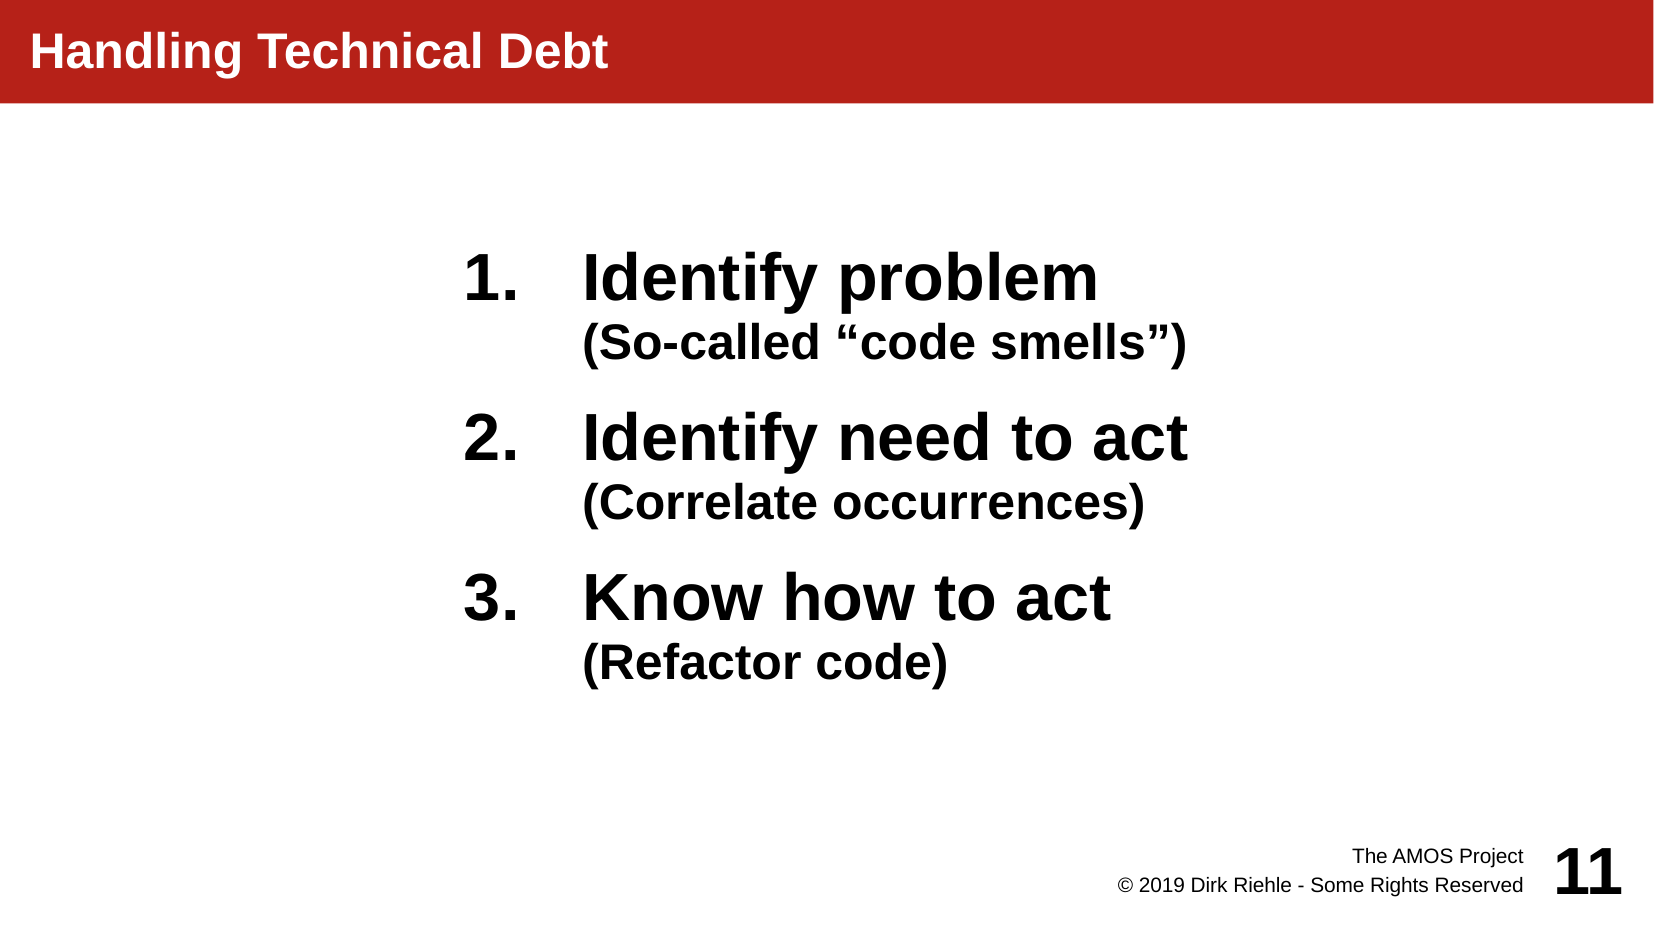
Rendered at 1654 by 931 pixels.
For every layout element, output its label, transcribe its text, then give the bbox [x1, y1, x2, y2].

title Handling Technical Debt [0, 0, 1654, 104]
subtitle Identify problem (So-called “code smells”) Identify need to act (Correlate occurrences) Know how to act (Refactor code) [29, 132, 1625, 798]
